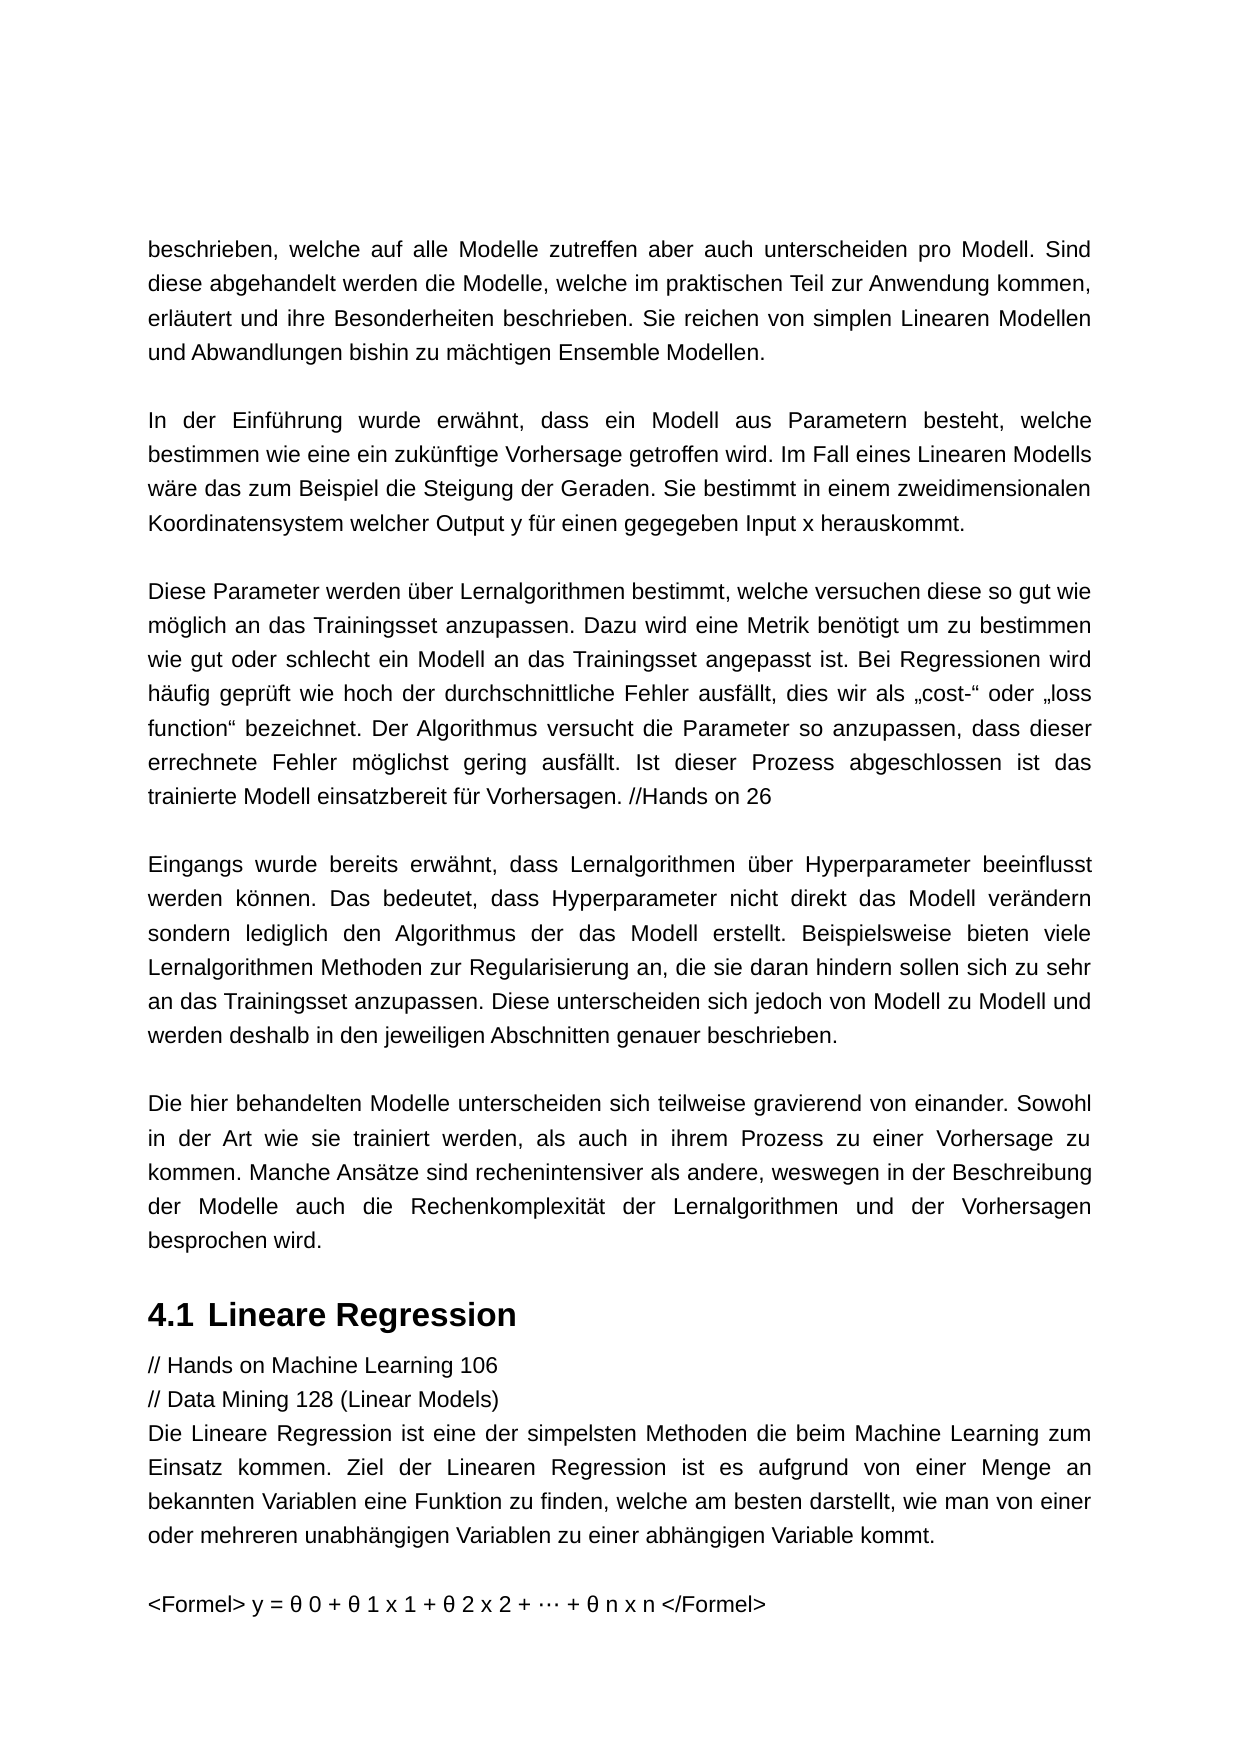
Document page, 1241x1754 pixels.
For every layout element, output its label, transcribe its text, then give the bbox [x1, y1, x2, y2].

text Eingangs wurde bereits erwähnt, dass Lernalgorithmen über Hyperparameter beeinflusst werden können. Das bedeutet, dass Hyperparameter nicht direkt das Modell verändern sondern lediglich den Algorithmus der das Modell erstellt. Beispielsweise bieten viele Lernalgorithmen Methoden zur Regularisierung an, die sie daran hindern sollen sich zu sehr an das Trainingsset anzupassen. Diese unterscheiden sich jedoch von Modell zu Modell und werden deshalb in den jeweiligen Abschnitten genauer beschrieben. [148, 851, 1092, 1048]
text Die hier behandelten Modelle unterscheiden sich teilweise gravierend von einander. Sowohl in der Art wie sie trainiert werden, als auch in ihrem Prozess zu einer Vorhersage zu kommen. Manche Ansätze sind rechenintensiver als andere, weswegen in der Beschreibung der Modelle auch die Rechenkomplexität der Lernalgorithmen und der Vorhersagen besprochen wird. [148, 1090, 1092, 1253]
text // Hands on Machine Learning 106 [148, 1352, 1092, 1378]
text Die Lineare Regression ist eine der simpelsten Methoden die beim Machine Learning zum Einsatz kommen. Ziel der Linearen Regression ist es aufgrund von einer Menge an bekannten Variablen eine Funktion zu finden, welche am besten darstellt, wie man von einer oder mehreren unabhängigen Variablen zu einer abhängigen Variable kommt. [148, 1420, 1092, 1549]
subtitle Lineare Regression [148, 1295, 1092, 1334]
text // Data Mining 128 (Linear Models) [148, 1386, 1092, 1412]
text beschrieben, welche auf alle Modelle zutreffen aber auch unterscheiden pro Modell. Sind diese abgehandelt werden die Modelle, welche im praktischen Teil zur Anwendung kommen, erläutert und ihre Besonderheiten beschrieben. Sie reichen von simplen Linearen Modellen und Abwandlungen bishin zu mächtigen Ensemble Modellen. [148, 236, 1092, 365]
text <Formel> y = θ 0 + θ 1 x 1 + θ 2 x 2 + ⋯ + θ n x n </Formel> [148, 1591, 1092, 1617]
text In der Einführung wurde erwähnt, dass ein Modell aus Parametern besteht, welche bestimmen wie eine ein zukünftige Vorhersage getroffen wird. Im Fall eines Linearen Modells wäre das zum Beispiel die Steigung der Geraden. Sie bestimmt in einem zweidimensionalen Koordinatensystem welcher Output y für einen gegegeben Input x herauskommt. [148, 407, 1092, 536]
text Diese Parameter werden über Lernalgorithmen bestimmt, welche versuchen diese so gut wie möglich an das Trainingsset anzupassen. Dazu wird eine Metrik benötigt um zu bestimmen wie gut oder schlecht ein Modell an das Trainingsset angepasst ist. Bei Regressionen wird häufig geprüft wie hoch der durchschnittliche Fehler ausfällt, dies wir als „cost-“ oder „loss function“ bezeichnet. Der Algorithmus versucht die Parameter so anzupassen, dass dieser errechnete Fehler möglichst gering ausfällt. Ist dieser Prozess abgeschlossen ist das trainierte Modell einsatzbereit für Vorhersagen. //Hands on 26 [148, 578, 1092, 809]
